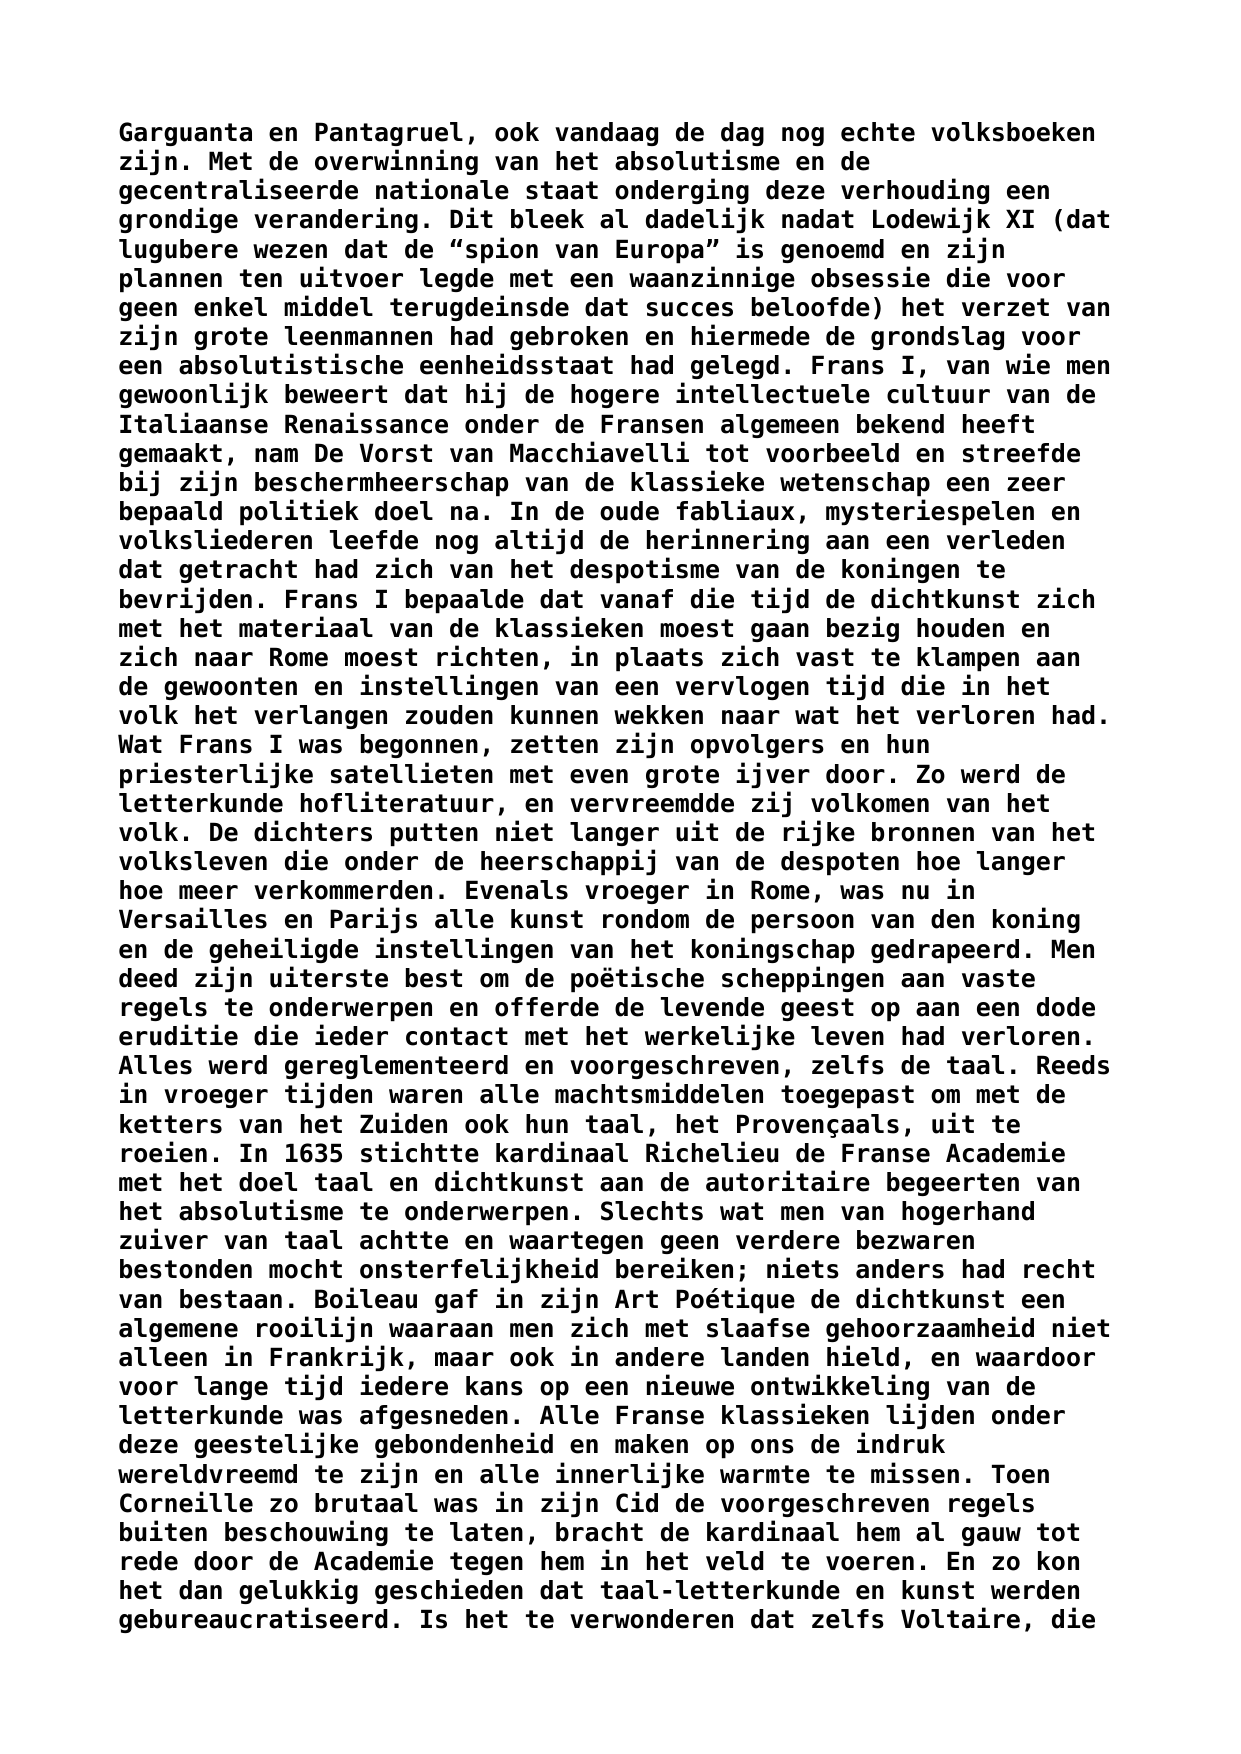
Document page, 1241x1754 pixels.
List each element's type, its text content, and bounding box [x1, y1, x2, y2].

text Garguanta en Pantagruel, ook vandaag de dag nog echte volksboeken zijn. Met de overwinning van het absolutisme en de gecentraliseerde nationale staat onderging deze verhouding een grondige verandering. Dit bleek al dadelijk nadat Lodewijk XI (dat lugubere wezen dat de “spion van Europa” is genoemd en zijn plannen ten uitvoer legde met een waanzinnige obsessie die voor geen enkel middel terugdeinsde dat succes beloofde) het verzet van zijn grote leenmannen had gebroken en hiermede de grondslag voor een absolutistische eenheidsstaat had gelegd. Frans I, van wie men gewoonlijk beweert dat hij de hogere intellectuele cultuur van de Italiaanse Renaissance onder de Fransen algemeen bekend heeft gemaakt, nam De Vorst van Macchiavelli tot voorbeeld en streefde bij zijn beschermheerschap van de klassieke wetenschap een zeer bepaald politiek doel na. In de oude fabliaux, mysteriespelen en volksliederen leefde nog altijd de herinnering aan een verleden dat getracht had zich van het despotisme van de koningen te bevrijden. Frans I bepaalde dat vanaf die tijd de dichtkunst zich met het materiaal van de klassieken moest gaan bezig houden en zich naar Rome moest richten, in plaats zich vast te klampen aan de gewoonten en instellingen van een vervlogen tijd die in het volk het verlangen zouden kunnen wekken naar wat het verloren had. Wat Frans I was begonnen, zetten zijn opvolgers en hun priesterlijke satellieten met even grote ijver door. Zo werd de letterkunde hofliteratuur, en vervreemdde zij volkomen van het volk. De dichters putten niet langer uit de rijke bronnen van het volksleven die onder de heerschappij van de despoten hoe langer hoe meer verkommerden. Evenals vroeger in Rome, was nu in Versailles en Parijs alle kunst rondom de persoon van den koning en de geheiligde instellingen van het koningschap gedrapeerd. Men deed zijn uiterste best om de poëtische scheppingen aan vaste regels te onderwerpen en offerde de levende geest op aan een dode eruditie die ieder contact met het werkelijke leven had verloren. Alles werd gereglementeerd en voorgeschreven, zelfs de taal. Reeds in vroeger tijden waren alle machtsmiddelen toegepast om met de ketters van het Zuiden ook hun taal, het Provençaals, uit te roeien. In 1635 stichtte kardinaal Richelieu de Franse Academie met het doel taal en dichtkunst aan de autoritaire begeerten van het absolutisme te onderwerpen. Slechts wat men van hogerhand zuiver van taal achtte en waartegen geen verdere bezwaren bestonden mocht onsterfelijkheid bereiken; niets anders had recht van bestaan. Boileau gaf in zijn Art Poétique de dichtkunst een algemene rooilijn waaraan men zich met slaafse gehoorzaamheid niet alleen in Frankrijk, maar ook in andere landen hield, en waardoor voor lange tijd iedere kans op een nieuwe ontwikkeling van de letterkunde was afgesneden. Alle Franse klassieken lijden onder deze geestelijke gebondenheid en maken op ons de indruk wereldvreemd te zijn en alle innerlijke warmte te missen. Toen Corneille zo brutaal was in zijn Cid de voorgeschreven regels buiten beschouwing te laten, bracht de kardinaal hem al gauw tot rede door de Academie tegen hem in het veld te voeren. En zo kon het dan gelukkig geschieden dat taal-letterkunde en kunst werden gebureaucratiseerd. Is het te verwonderen dat zelfs Voltaire, die [118, 118, 1122, 1635]
